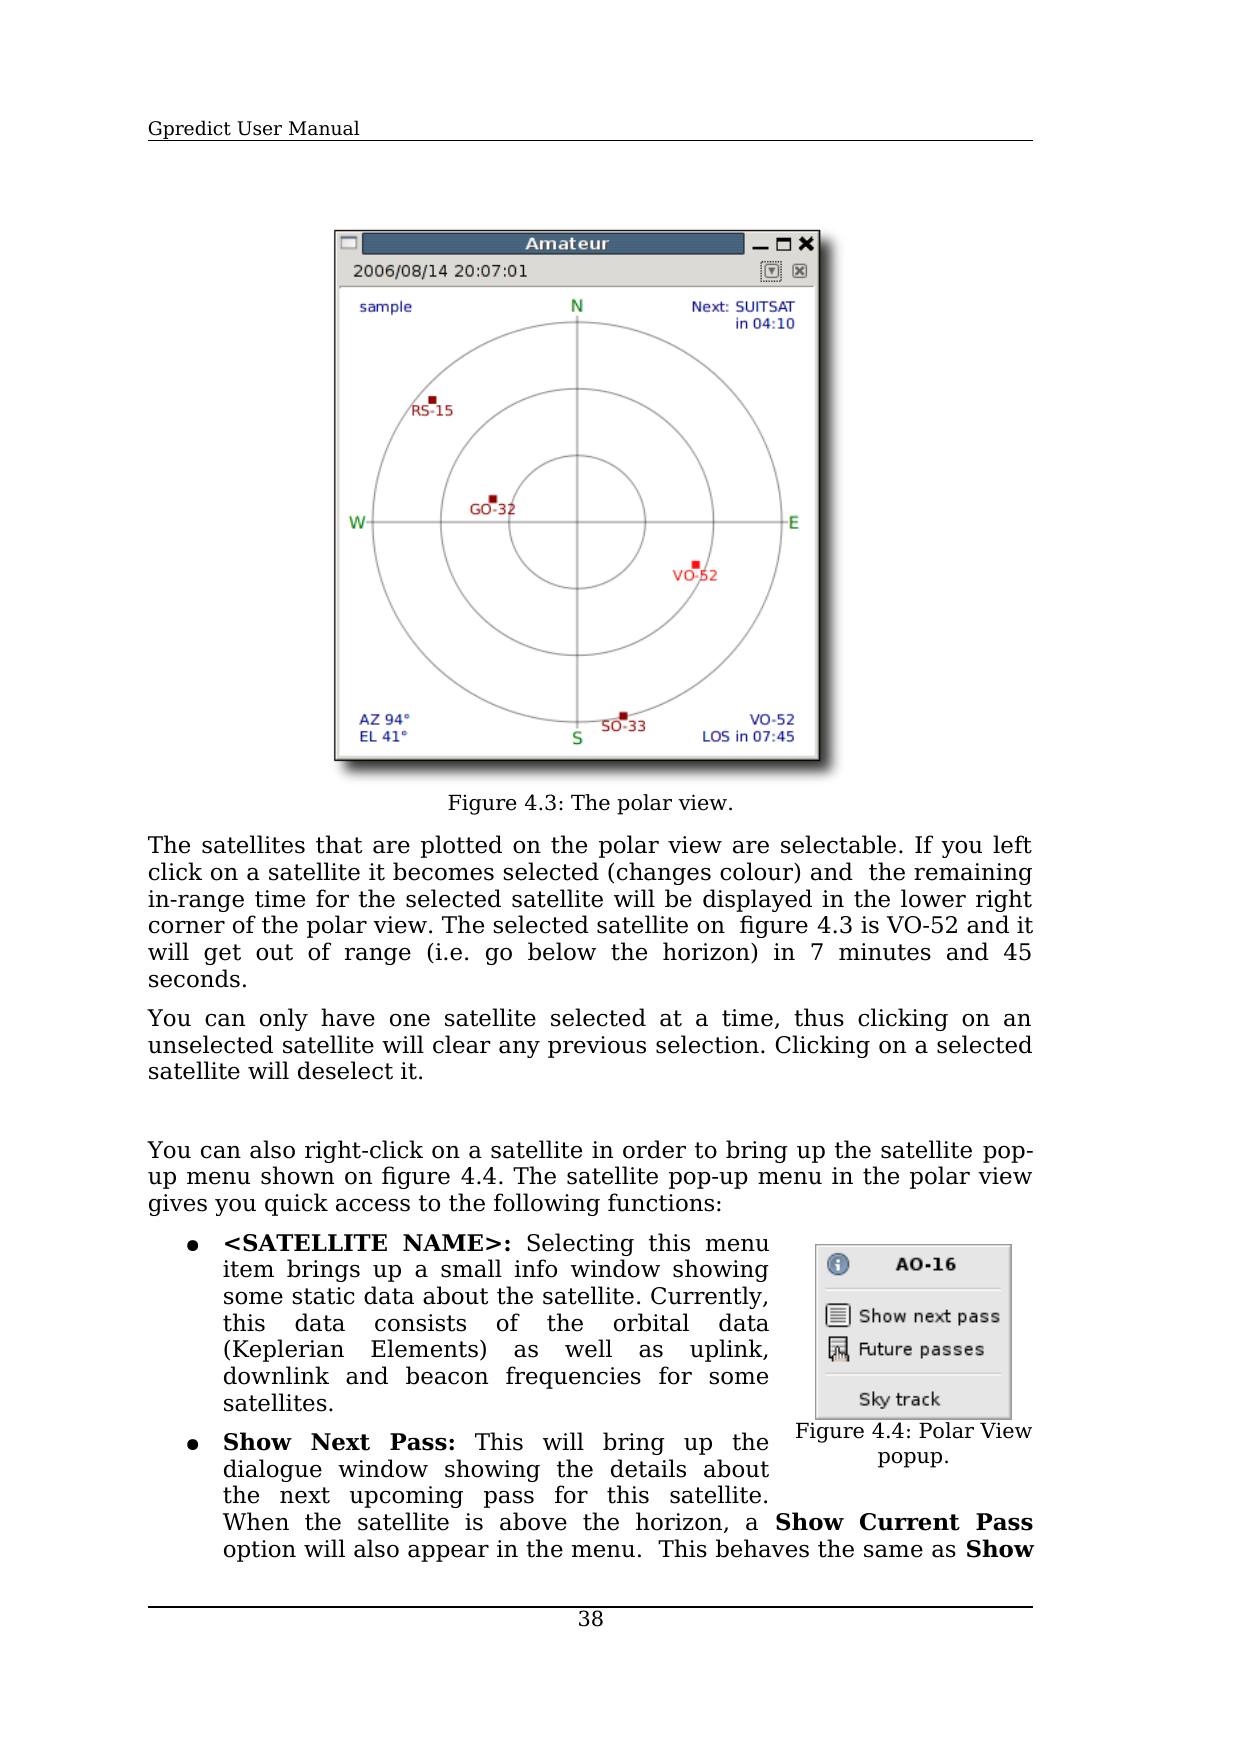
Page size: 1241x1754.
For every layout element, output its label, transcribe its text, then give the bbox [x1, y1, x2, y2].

text The satellites that are plotted on the polar view are selectable. If you left click on a satellite it becomes selected (changes colour) and the remaining in-range time for the selected satellite will be displayed in the lower right corner of the polar view. The selected satellite on figure 4.3 is VO-52 and it will get out of range (i.e. go below the horizon) in 7 minutes and 45 seconds. [148, 177, 1033, 993]
text You can only have one satellite selected at a time, thus clicking on an unselected satellite will clear any previous selection. Clicking on a selected satellite will deselect it. [148, 1005, 1033, 1085]
list <SATELLITE NAME>: Selecting this menu item brings up a small info window showing some static data about the satellite. Currently, this data consists of the orbital data (Keplerian Elements) as well as uplink, downlink and beacon frequencies for some satellites. [185, 1229, 1033, 1416]
picture [325, 221, 851, 791]
list Show Next Pass: This will bring up the dialogue window showing the details about the next upcoming pass for this satellite. When the satellite is above the horizon, a Show Current Pass option will also appear in the menu. This behaves the same as Show [185, 1429, 1033, 1563]
text Figure 4.3: The polar view. [325, 207, 856, 815]
picture [815, 1244, 1012, 1420]
text Figure 4.4: Polar View popup. [793, 1420, 1033, 1468]
text You can also right-click on a satellite in order to bring up the satellite pop-up menu shown on figure 4.4. The satellite pop-up menu in the polar view gives you quick access to the following functions: [148, 1137, 1033, 1217]
